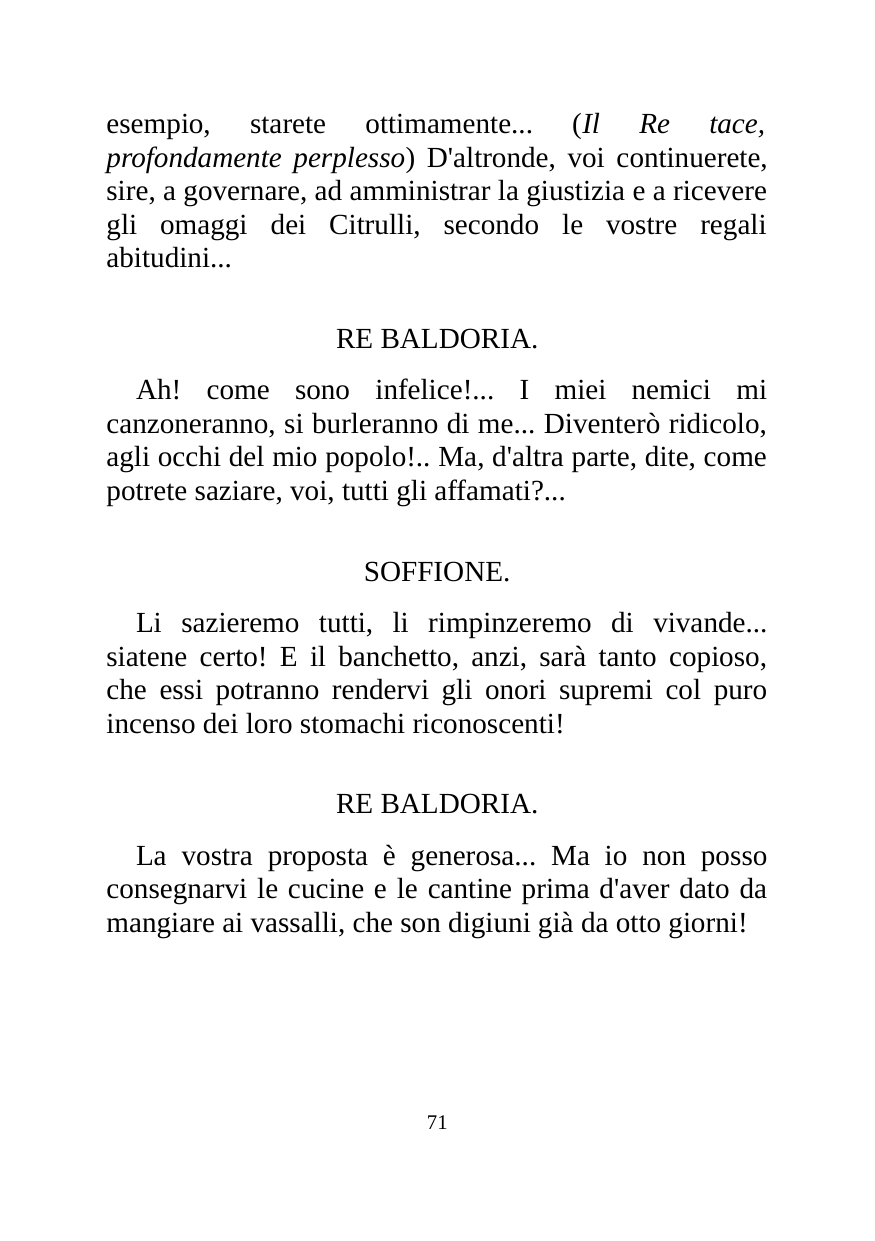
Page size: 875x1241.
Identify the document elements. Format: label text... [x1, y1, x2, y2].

text Li sazieremo tutti, li rimpinzeremo di vivande... siatene certo! E il banchetto, anzi, sarà tanto copioso, che essi potranno rendervi gli onori supremi col puro incenso dei loro stomachi riconoscenti! [106, 605, 768, 739]
text SOFFIONE. [106, 554, 768, 587]
text La vostra proposta è generosa... Ma io non posso consegnarvi le cucine e le cantine prima d'aver dato da mangiare ai vassalli, che son digiuni già da otto giorni! [106, 838, 768, 938]
text Ah! come sono infelice!... I miei nemici mi canzoneranno, si burleranno di me... Diventerò ridicolo, agli occhi del mio popolo!.. Ma, d'altra parte, dite, come potrete saziare, voi, tutti gli affamati?... [106, 372, 768, 507]
text RE BALDORIA. [106, 321, 768, 355]
text esempio, starete ottimamente... (Il Re tace, profondamente perplesso) D'altronde, voi continuerete, sire, a governare, ad amministrar la giustizia e a ricevere gli omaggi dei Citrulli, secondo le vostre regali abitudini... [106, 106, 768, 274]
text RE BALDORIA. [106, 787, 768, 820]
